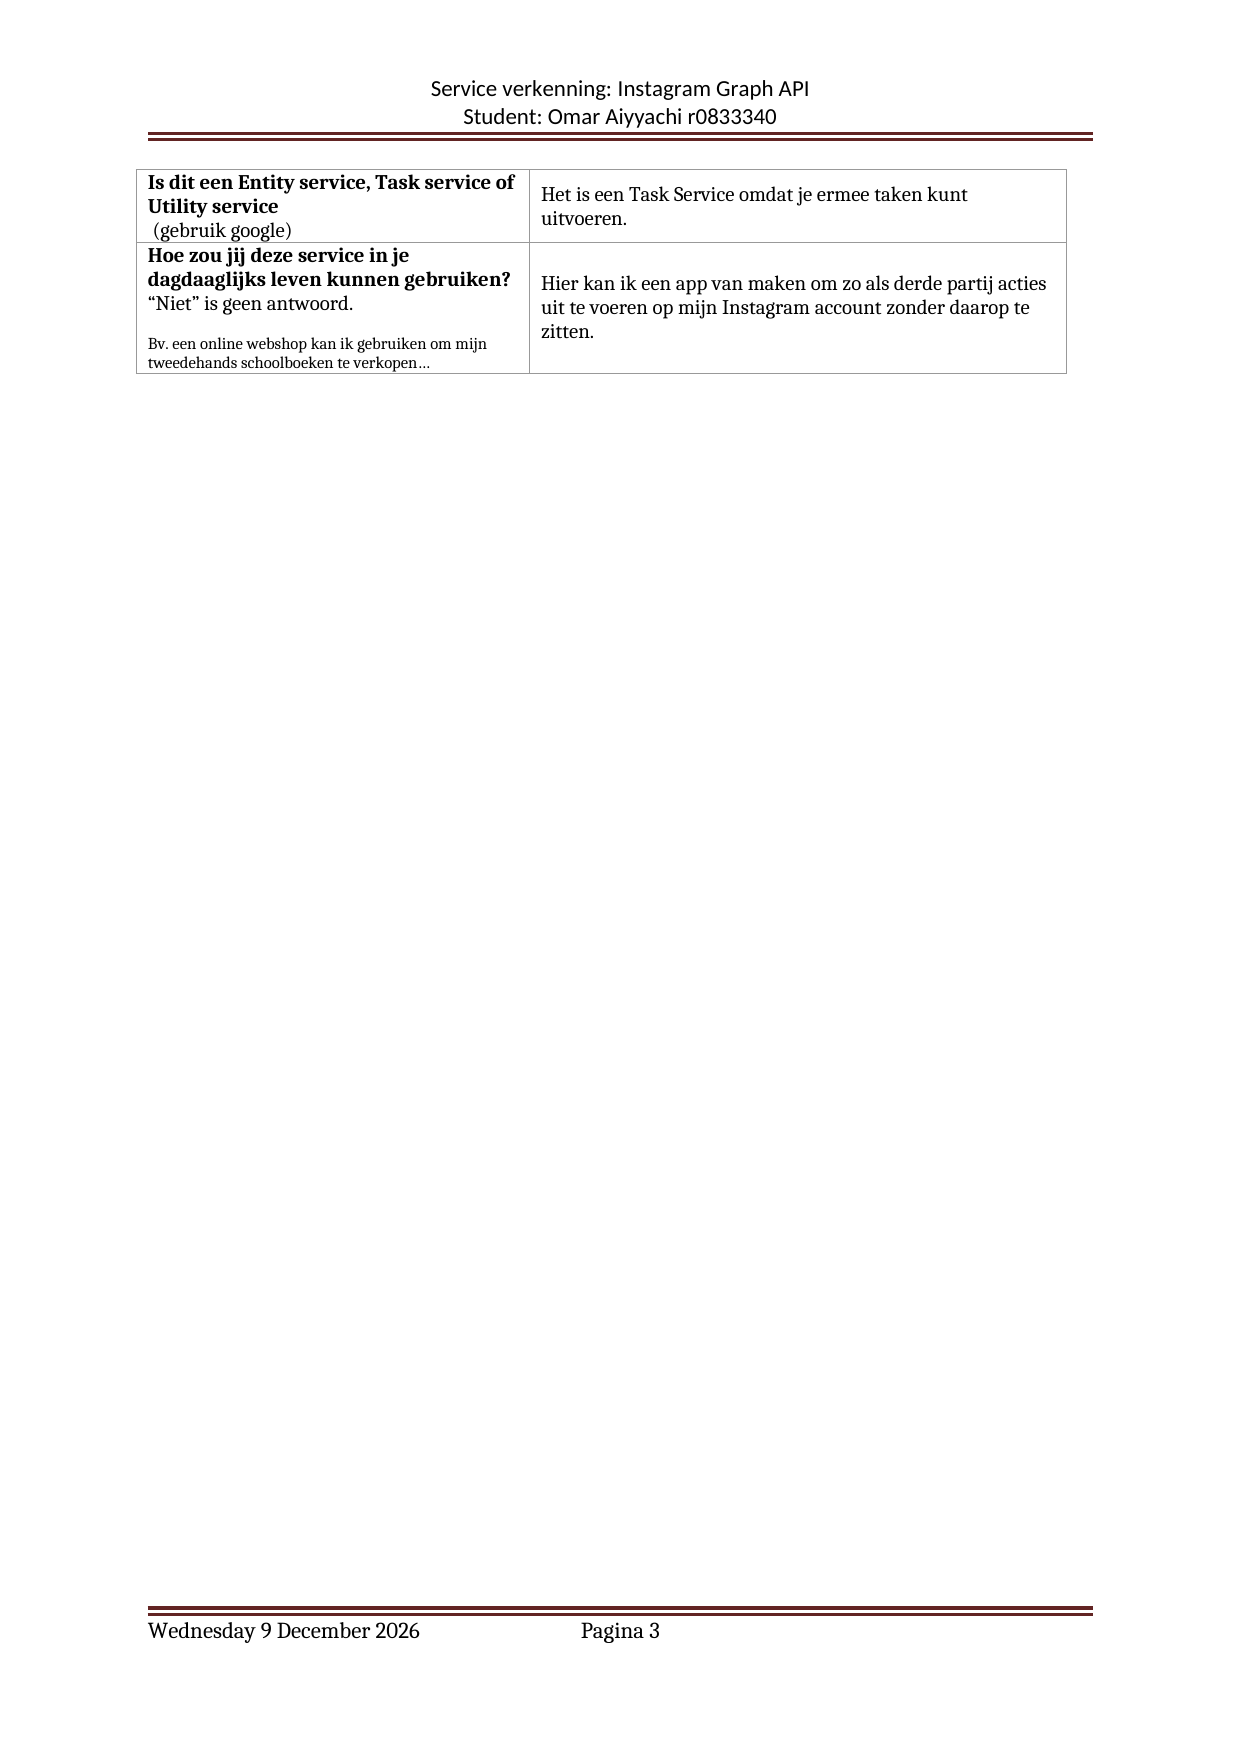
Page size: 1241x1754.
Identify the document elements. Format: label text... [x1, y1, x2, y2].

table_cell Hoe zou jij deze service in je dagdaaglijks leven kunnen gebruiken? “Niet” is geen antwoord. Bv. een online webshop kan ik gebruiken om mijn tweedehands schoolboeken te verkopen… [137, 243, 529, 373]
table_cell Is dit een Entity service, Task service of Utility service (gebruik google) [137, 170, 529, 242]
table_cell Hier kan ik een app van maken om zo als derde partij acties uit te voeren op mijn Instagram account zonder daarop te zitten. [530, 243, 1066, 373]
table_cell Het is een Task Service omdat je ermee taken kunt uitvoeren. [530, 170, 1066, 242]
